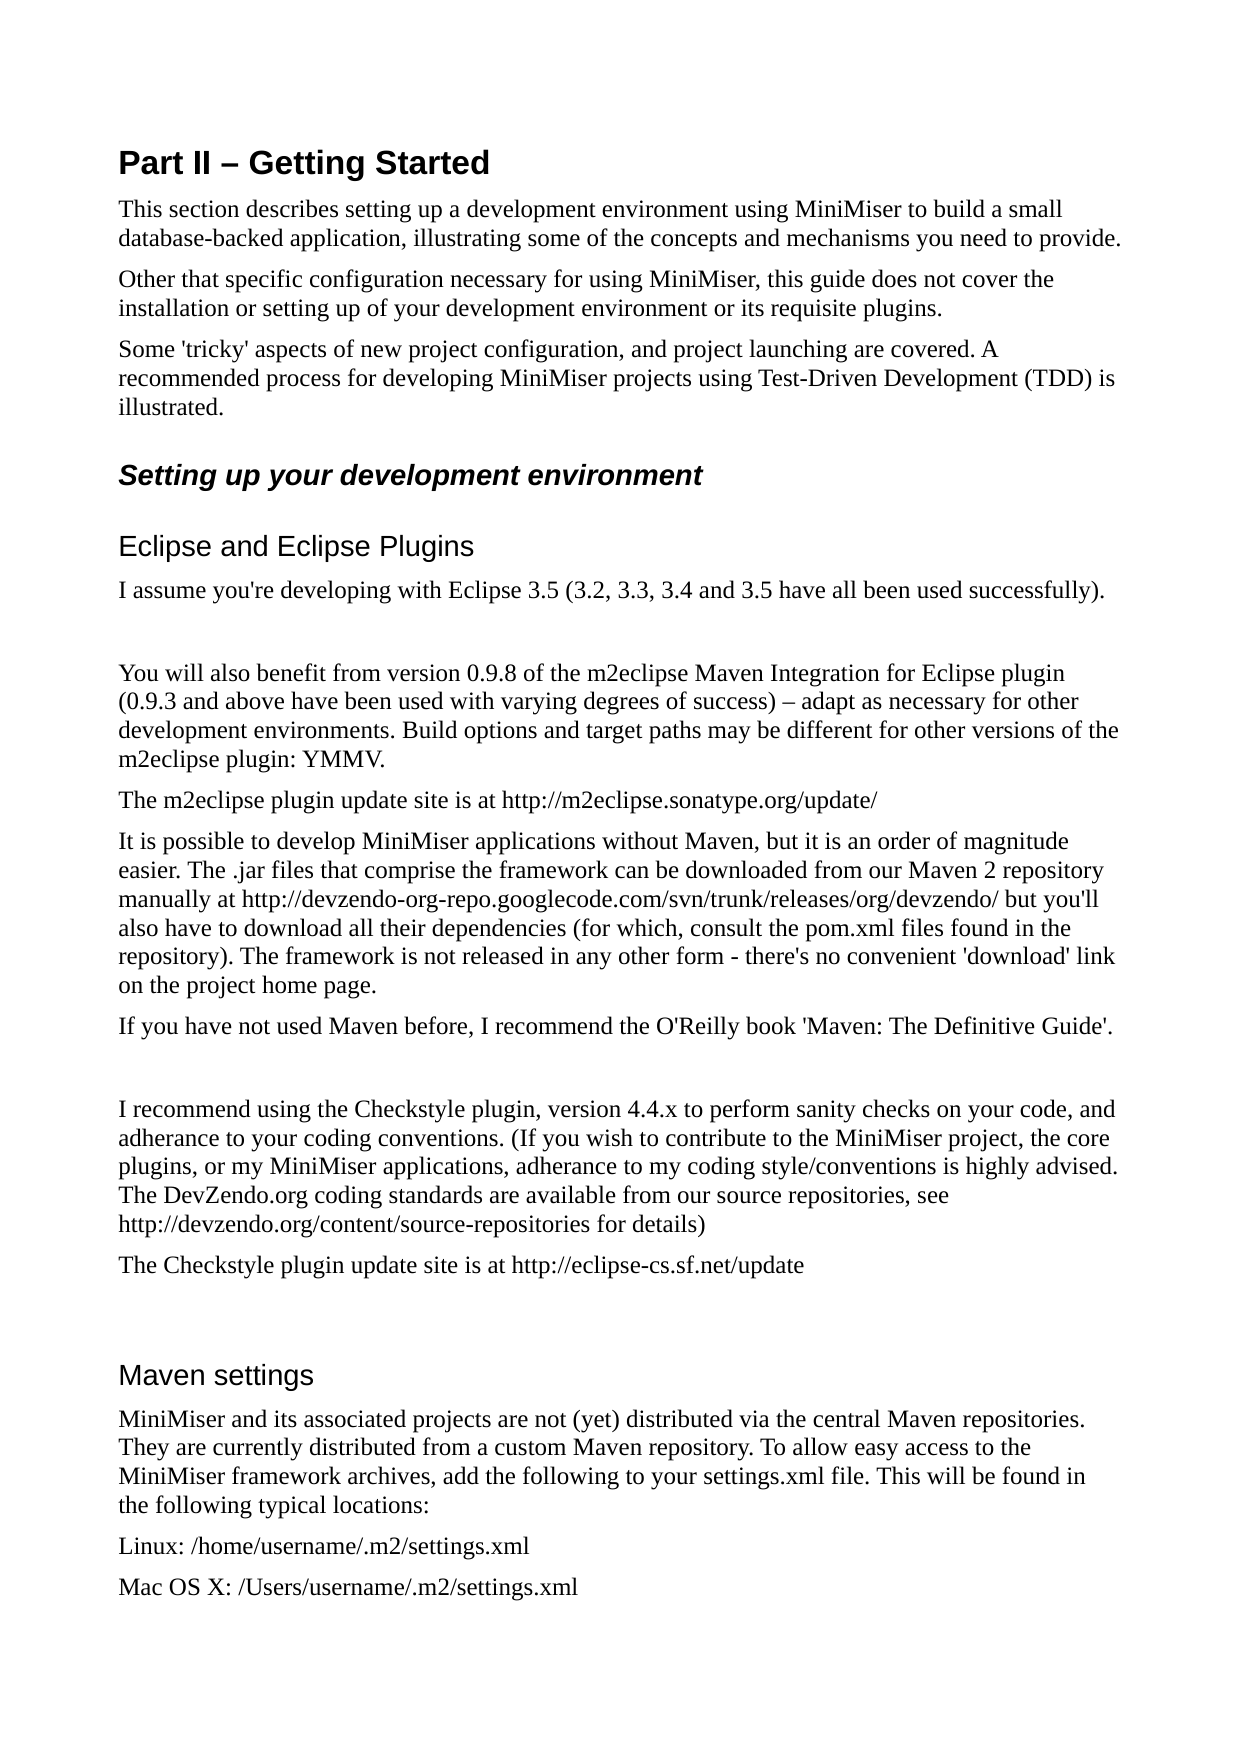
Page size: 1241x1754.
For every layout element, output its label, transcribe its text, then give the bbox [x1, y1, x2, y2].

text I recommend using the Checkstyle plugin, version 4.4.x to perform sanity checks on your code, and adherance to your coding conventions. (If you wish to contribute to the MiniMiser project, the core plugins, or my MiniMiser applications, adherance to my coding style/conventions is highly advised. The DevZendo.org coding standards are available from our source repositories, see http://devzendo.org/content/source-repositories for details) [118, 1094, 1122, 1238]
subtitle Eclipse and Eclipse Plugins [118, 529, 1122, 563]
text Some 'tricky' aspects of new project configuration, and project launching are covered. A recommended process for developing MiniMiser projects using Test-Driven Development (TDD) is illustrated. [118, 334, 1122, 421]
text It is possible to develop MiniMiser applications without Maven, but it is an order of magnitude easier. The .jar files that comprise the framework can be downloaded from our Maven 2 repository manually at http://devzendo-org-repo.googlecode.com/svn/trunk/releases/org/devzendo/ but you'll also have to download all their dependencies (for which, consult the pom.xml files found in the repository). The framework is not released in any other form - there's no convenient 'download' link on the project home page. [118, 826, 1122, 999]
text You will also benefit from version 0.9.8 of the m2eclipse Maven Integration for Eclipse plugin (0.9.3 and above have been used with varying degrees of success) – adapt as necessary for other development environments. Build options and target paths may be different for other versions of the m2eclipse plugin: YMMV. [118, 658, 1122, 773]
text Linux: /home/username/.m2/settings.xml [118, 1531, 1122, 1560]
text The Checkstyle plugin update site is at http://eclipse-cs.sf.net/update [118, 1250, 1122, 1279]
text This section describes setting up a development environment using MiniMiser to build a small database-backed application, illustrating some of the concepts and mechanisms you need to provide. [118, 194, 1122, 252]
text If you have not used Maven before, I recommend the O'Reilly book 'Maven: The Definitive Guide'. [118, 1011, 1122, 1040]
subtitle Setting up your development environment [118, 458, 1122, 492]
text MiniMiser and its associated projects are not (yet) distributed via the central Maven repositories. They are currently distributed from a custom Maven repository. To allow easy access to the MiniMiser framework archives, add the following to your settings.xml file. This will be found in the following typical locations: [118, 1404, 1122, 1519]
subtitle Maven settings [118, 1358, 1122, 1391]
text Mac OS X: /Users/username/.m2/settings.xml [118, 1572, 1122, 1601]
text The m2eclipse plugin update site is at http://m2eclipse.sonatype.org/update/ [118, 785, 1122, 814]
text Other that specific configuration necessary for using MiniMiser, this guide does not cover the installation or setting up of your development environment or its requisite plugins. [118, 264, 1122, 322]
text I assume you're developing with Eclipse 3.5 (3.2, 3.3, 3.4 and 3.5 have all been used successfully). [118, 575, 1122, 604]
subtitle Part II – Getting Started [118, 143, 1122, 182]
